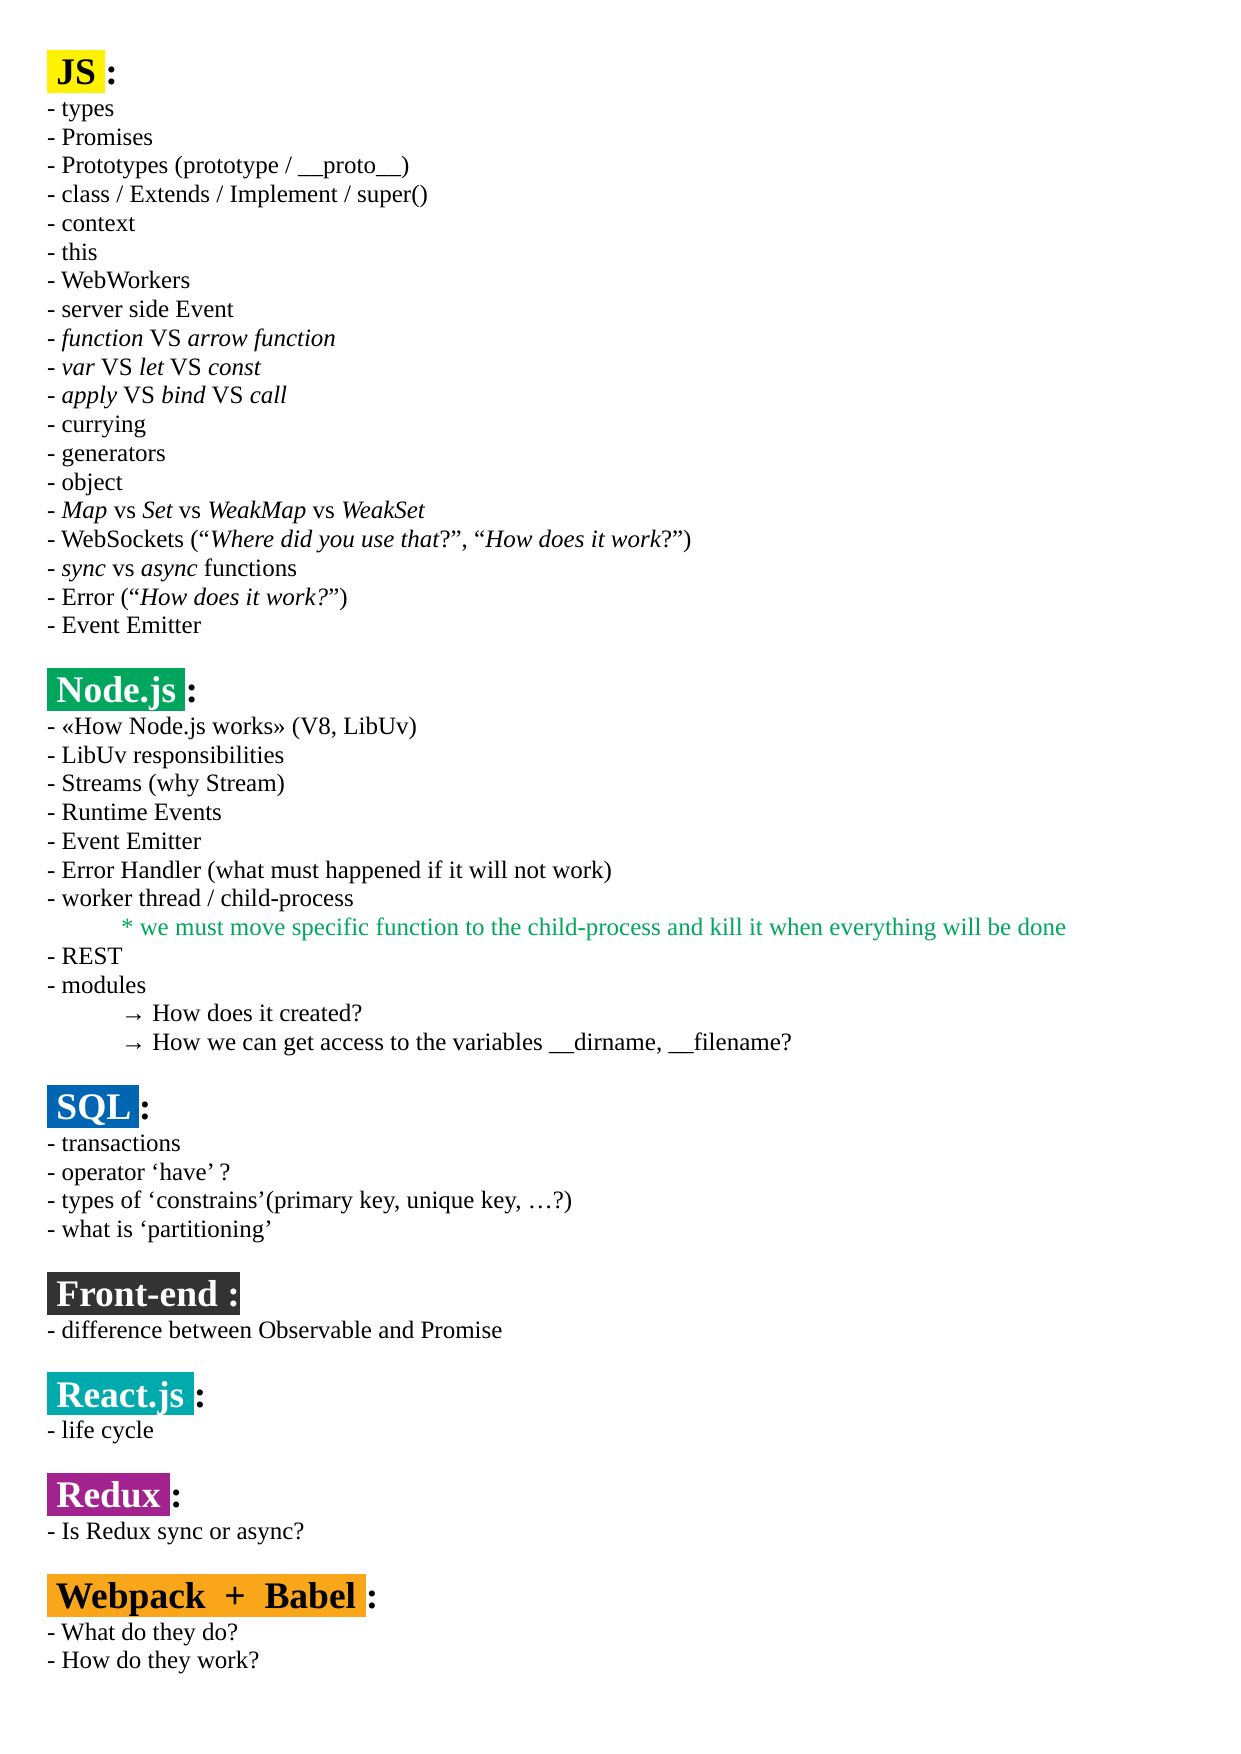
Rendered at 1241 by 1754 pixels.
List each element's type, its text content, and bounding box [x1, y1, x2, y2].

text - class / Extends / Implement / super() [47, 179, 1200, 208]
text - Streams (why Stream) [47, 768, 1200, 797]
text * we must move specific function to the child-process and kill it when everything will be done [47, 912, 1200, 941]
text JS : [47, 50, 1200, 93]
text - operator ‘have’ ? [47, 1157, 1200, 1185]
text - LibUv responsibilities [47, 740, 1200, 768]
text - server side Event [47, 294, 1200, 323]
text - var VS let VS const [47, 352, 1200, 380]
text Webpack + Babel : [47, 1573, 1200, 1617]
text - sync vs async functions [47, 553, 1200, 582]
text - currying [47, 409, 1200, 438]
text - Runtime Events [47, 797, 1200, 826]
text SQL : [47, 1085, 1200, 1128]
text - worker thread / child-process [47, 883, 1200, 912]
text - REST [47, 941, 1200, 970]
text - Is Redux sync or async? [47, 1516, 1200, 1545]
text - context [47, 208, 1200, 237]
text - Map vs Set vs WeakMap vs WeakSet [47, 495, 1200, 524]
text - WebSockets (“Where did you use that?”, “How does it work?”) [47, 524, 1200, 553]
text → How does it created? [47, 998, 1200, 1027]
text Front-end : [47, 1272, 1200, 1315]
text - WebWorkers [47, 265, 1200, 294]
text React.js : [47, 1372, 1200, 1415]
text - transactions [47, 1128, 1200, 1157]
text - what is ‘partitioning’ [47, 1214, 1200, 1243]
text - Event Emitter [47, 826, 1200, 855]
text - object [47, 467, 1200, 495]
text - modules [47, 970, 1200, 998]
text - types [47, 93, 1200, 122]
text - this [47, 237, 1200, 265]
text - «How Node.js works» (V8, LibUv) [47, 711, 1200, 740]
text - Promises [47, 122, 1200, 150]
text - How do they work? [47, 1645, 1200, 1674]
text - difference between Observable and Promise [47, 1315, 1200, 1343]
text - generators [47, 438, 1200, 467]
text - What do they do? [47, 1617, 1200, 1645]
text - apply VS bind VS call [47, 380, 1200, 409]
text - Error (“How does it work?”) [47, 582, 1200, 610]
text - Error Handler (what must happened if it will not work) [47, 855, 1200, 883]
text - Prototypes (prototype / __proto__) [47, 150, 1200, 179]
text - types of ‘constrains’(primary key, unique key, …?) [47, 1185, 1200, 1214]
text - function VS arrow function [47, 323, 1200, 352]
text - Event Emitter [47, 610, 1200, 639]
text Redux : [47, 1473, 1200, 1516]
text → How we can get access to the variables __dirname, __filename? [47, 1027, 1200, 1056]
text Node.js : [47, 668, 1200, 711]
text - life cycle [47, 1415, 1200, 1444]
